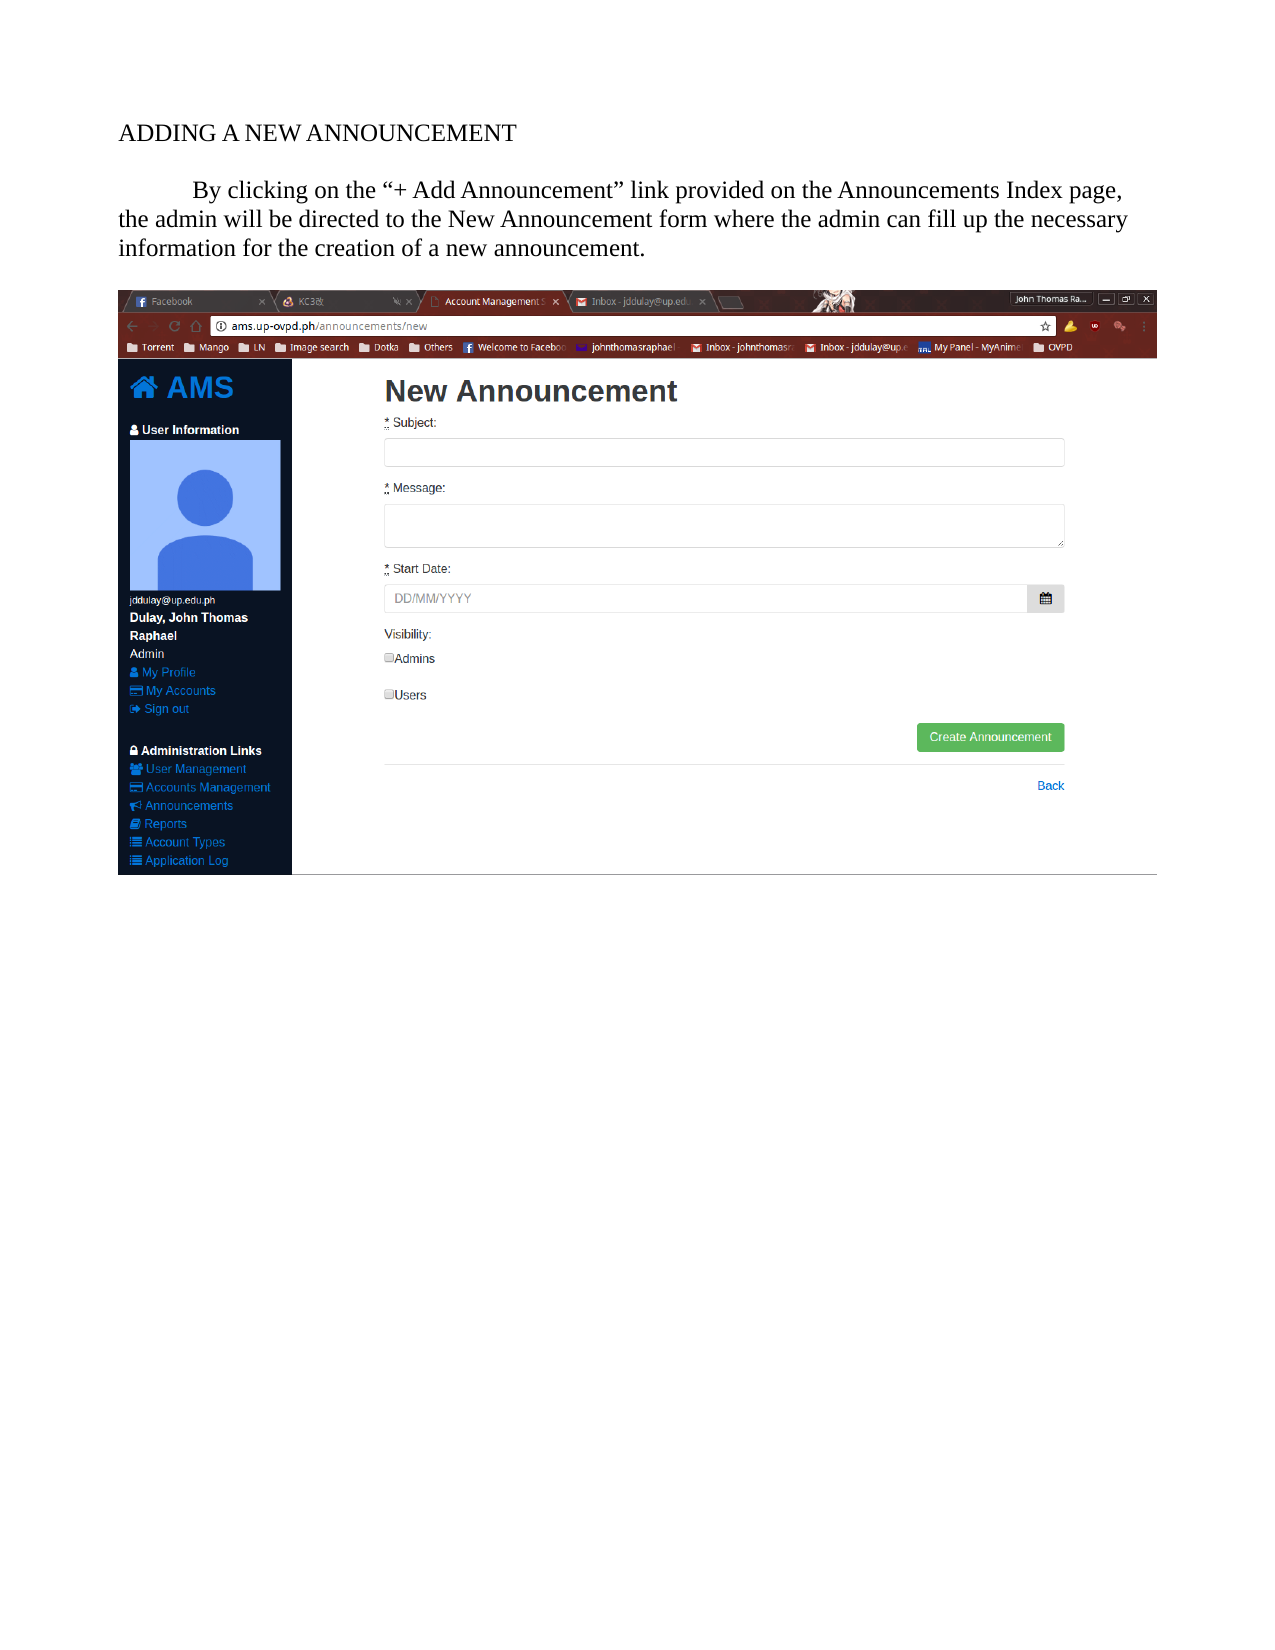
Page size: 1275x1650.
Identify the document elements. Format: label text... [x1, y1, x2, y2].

text ADDING A NEW ANNOUNCEMENT [118, 118, 1157, 147]
picture [118, 290, 1157, 875]
text By clicking on the “+ Add Announcement” link provided on the Announcements Index page, the admin will be directed to the New Announcement form where the admin can fill up the necessary information for the creation of a new announcement. [118, 176, 1157, 262]
